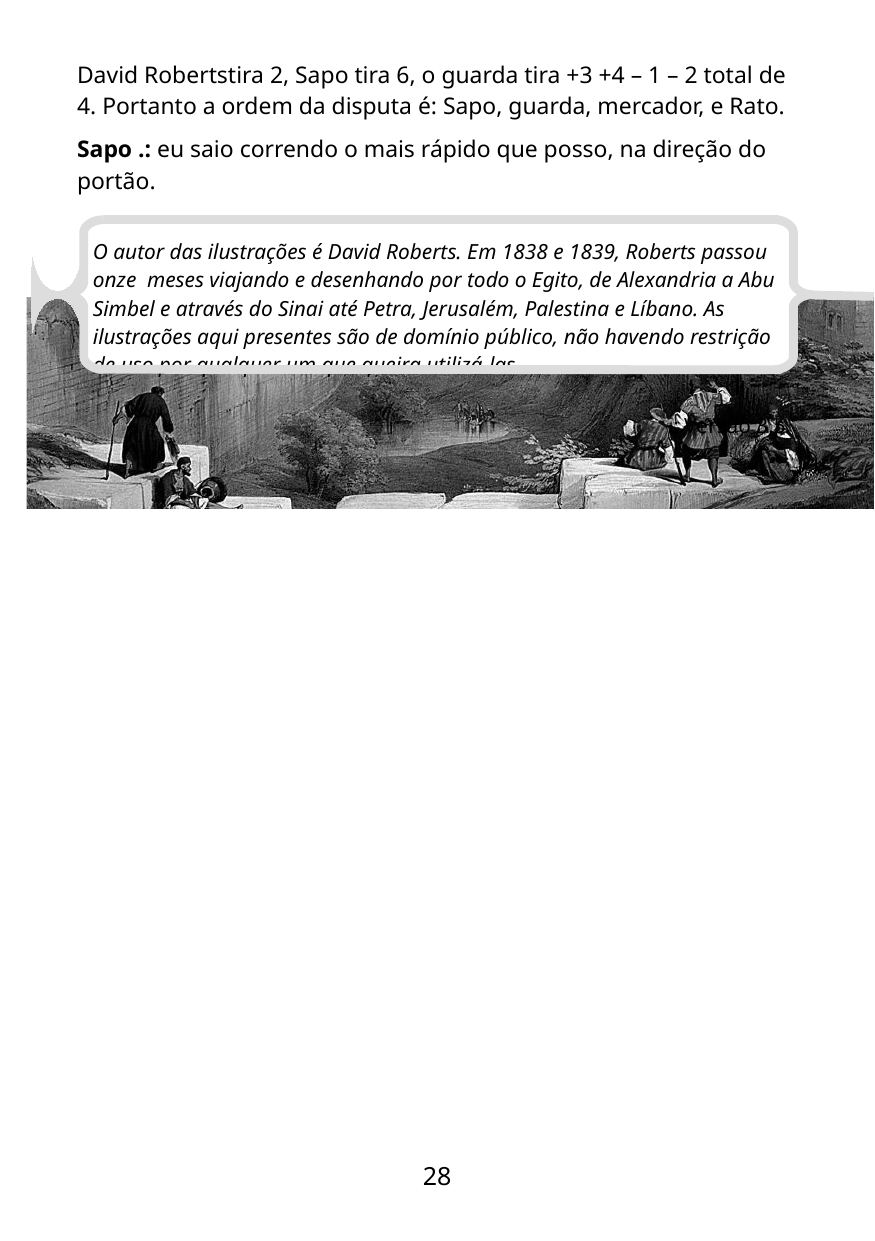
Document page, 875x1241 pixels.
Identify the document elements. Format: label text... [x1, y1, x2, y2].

text Sapo .: eu saio correndo o mais rápido que posso, na direção do portão. [77, 133, 797, 196]
picture [26, 297, 874, 509]
text David Robertstira 2, Sapo tira 6, o guarda tira +3 +4 – 1 – 2 total de 4. Portanto a ordem da disputa é: Sapo, guarda, mercador, e Rato. [77, 59, 797, 122]
